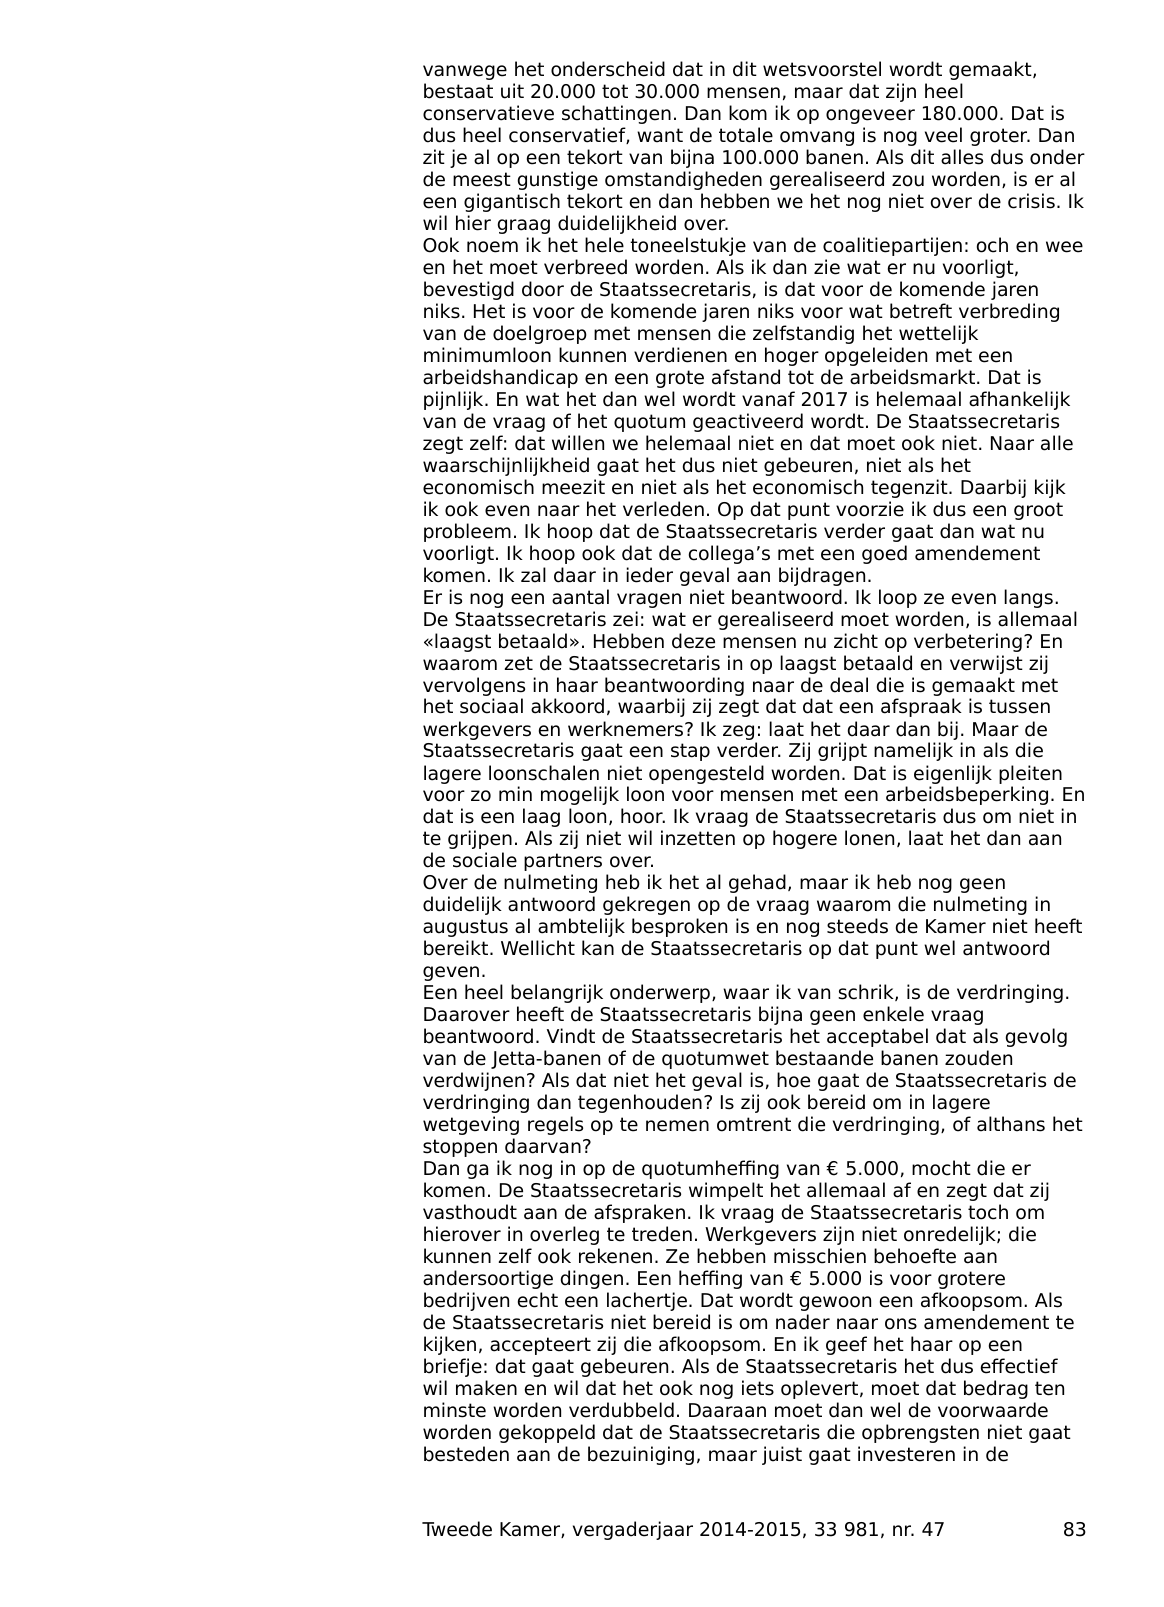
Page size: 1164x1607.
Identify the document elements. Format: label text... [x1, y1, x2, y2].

text Dan ga ik nog in op de quotumheffing van € 5.000, mocht die er komen. De Staatssecretaris wimpelt het allemaal af en zegt dat zij vasthoudt aan de afspraken. Ik vraag de Staatssecretaris toch om hierover in overleg te treden. Werkgevers zijn niet onredelijk; die kunnen zelf ook rekenen. Ze hebben misschien behoefte aan andersoortige dingen. Een heffing van € 5.000 is voor grotere bedrijven echt een lachertje. Dat wordt gewoon een afkoopsom. Als de Staatssecretaris niet bereid is om nader naar ons amendement te kijken, accepteert zij die afkoopsom. En ik geef het haar op een briefje: dat gaat gebeuren. Als de Staatssecretaris het dus effectief wil maken en wil dat het ook nog iets oplevert, moet dat bedrag ten minste worden verdubbeld. Daaraan moet dan wel de voorwaarde worden gekoppeld dat de Staatssecretaris die opbrengsten niet gaat besteden aan de bezuiniging, maar juist gaat investeren in de [422, 1158, 1087, 1466]
text Over de nulmeting heb ik het al gehad, maar ik heb nog geen duidelijk antwoord gekregen op de vraag waarom die nulmeting in augustus al ambtelijk besproken is en nog steeds de Kamer niet heeft bereikt. Wellicht kan de Staatssecretaris op dat punt wel antwoord geven. [422, 872, 1087, 982]
text Ook noem ik het hele toneelstukje van de coalitiepartijen: och en wee en het moet verbreed worden. Als ik dan zie wat er nu voorligt, bevestigd door de Staatssecretaris, is dat voor de komende jaren niks. Het is voor de komende jaren niks voor wat betreft verbreding van de doelgroep met mensen die zelfstandig het wettelijk minimumloon kunnen verdienen en hoger opgeleiden met een arbeidshandicap en een grote afstand tot de arbeidsmarkt. Dat is pijnlijk. En wat het dan wel wordt vanaf 2017 is helemaal afhankelijk van de vraag of het quotum geactiveerd wordt. De Staatssecretaris zegt zelf: dat willen we helemaal niet en dat moet ook niet. Naar alle waarschijnlijkheid gaat het dus niet gebeuren, niet als het economisch meezit en niet als het economisch tegenzit. Daarbij kijk ik ook even naar het verleden. Op dat punt voorzie ik dus een groot probleem. Ik hoop dat de Staatssecretaris verder gaat dan wat nu voorligt. Ik hoop ook dat de collega’s met een goed amendement komen. Ik zal daar in ieder geval aan bijdragen. [422, 235, 1087, 587]
text vanwege het onderscheid dat in dit wetsvoorstel wordt gemaakt, bestaat uit 20.000 tot 30.000 mensen, maar dat zijn heel conservatieve schattingen. Dan kom ik op ongeveer 180.000. Dat is dus heel conservatief, want de totale omvang is nog veel groter. Dan zit je al op een tekort van bijna 100.000 banen. Als dit alles dus onder de meest gunstige omstandigheden gerealiseerd zou worden, is er al een gigantisch tekort en dan hebben we het nog niet over de crisis. Ik wil hier graag duidelijkheid over. [422, 59, 1087, 235]
text Er is nog een aantal vragen niet beantwoord. Ik loop ze even langs. De Staatssecretaris zei: wat er gerealiseerd moet worden, is allemaal «laagst betaald». Hebben deze mensen nu zicht op verbetering? En waarom zet de Staatssecretaris in op laagst betaald en verwijst zij vervolgens in haar beantwoording naar de deal die is gemaakt met het sociaal akkoord, waarbij zij zegt dat dat een afspraak is tussen werkgevers en werknemers? Ik zeg: laat het daar dan bij. Maar de Staatssecretaris gaat een stap verder. Zij grijpt namelijk in als die lagere loonschalen niet opengesteld worden. Dat is eigenlijk pleiten voor zo min mogelijk loon voor mensen met een arbeidsbeperking. En dat is een laag loon, hoor. Ik vraag de Staatssecretaris dus om niet in te grijpen. Als zij niet wil inzetten op hogere lonen, laat het dan aan de sociale partners over. [422, 587, 1087, 872]
text Een heel belangrijk onderwerp, waar ik van schrik, is de verdringing. Daarover heeft de Staatssecretaris bijna geen enkele vraag beantwoord. Vindt de Staatssecretaris het acceptabel dat als gevolg van de Jetta-banen of de quotumwet bestaande banen zouden verdwijnen? Als dat niet het geval is, hoe gaat de Staatssecretaris de verdringing dan tegenhouden? Is zij ook bereid om in lagere wetgeving regels op te nemen omtrent die verdringing, of althans het stoppen daarvan? [422, 982, 1087, 1158]
